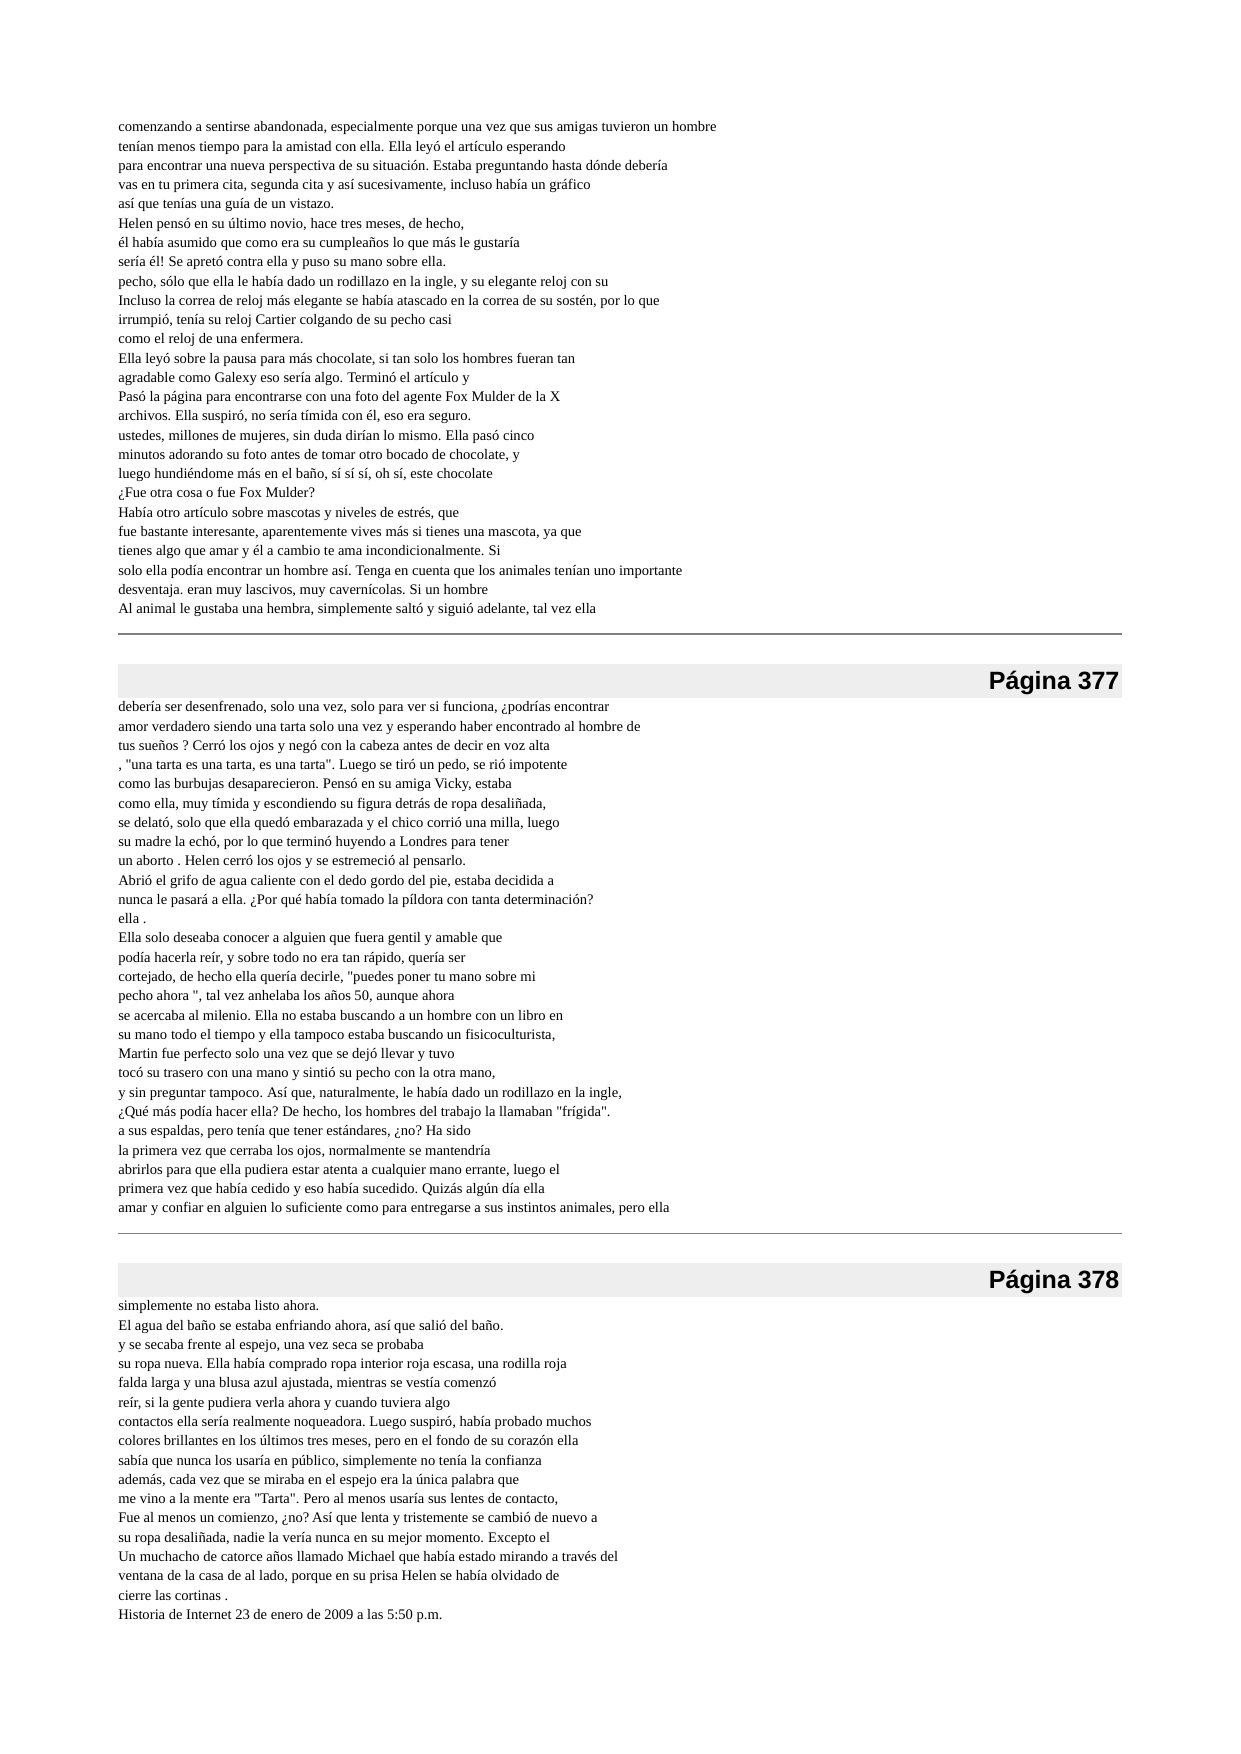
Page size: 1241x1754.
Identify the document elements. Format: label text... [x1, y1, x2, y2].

text como las burbujas desaparecieron. Pensó en su amiga Vicky, estaba [118, 775, 1122, 792]
text nunca le pasará a ella. ¿Por qué había tomado la píldora con tanta determinación? [118, 891, 1122, 907]
text tienes algo que amar y él a cambio te ama incondicionalmente. Si [118, 542, 1122, 559]
text falda larga y una blusa azul ajustada, mientras se vestía comenzó [118, 1374, 1122, 1391]
text además, cada vez que se miraba en el espejo era la única palabra que [118, 1471, 1122, 1487]
text abrirlos para que ella pudiera estar atenta a cualquier mano errante, luego el [118, 1161, 1122, 1177]
text tocó su trasero con una mano y sintió su pecho con la otra mano, [118, 1064, 1122, 1081]
text Había otro artículo sobre mascotas y niveles de estrés, que [118, 503, 1122, 520]
text su ropa nueva. Ella había comprado ropa interior roja escasa, una rodilla roja [118, 1355, 1122, 1372]
text sabía que nunca los usaría en público, simplemente no tenía la confianza [118, 1451, 1122, 1468]
text me vino a la mente era "Tarta". Pero al menos usaría sus lentes de contacto, [118, 1490, 1122, 1507]
text y se secaba frente al espejo, una vez seca se probaba [118, 1336, 1122, 1352]
text amar y confiar en alguien lo suficiente como para entregarse a sus instintos animales, pero ella [118, 1199, 1122, 1216]
text archivos. Ella suspiró, no sería tímida con él, eso era seguro. [118, 407, 1122, 424]
text su madre la echó, por lo que terminó huyendo a Londres para tener [118, 833, 1122, 850]
text cierre las cortinas . [118, 1586, 1122, 1603]
text minutos adorando su foto antes de tomar otro bocado de chocolate, y [118, 446, 1122, 462]
text cortejado, de hecho ella quería decirle, "puedes poner tu mano sobre mi [118, 968, 1122, 984]
text a sus espaldas, pero tenía que tener estándares, ¿no? Ha sido [118, 1122, 1122, 1139]
text la primera vez que cerraba los ojos, normalmente se mantendría [118, 1141, 1122, 1158]
text desventaja. eran muy lascivos, muy cavernícolas. Si un hombre [118, 581, 1122, 597]
text vas en tu primera cita, segunda cita y así sucesivamente, incluso había un gráfico [118, 176, 1122, 193]
text así que tenías una guía de un vistazo. [118, 195, 1122, 212]
text pecho ahora ", tal vez anhelaba los años 50, aunque ahora [118, 987, 1122, 1004]
text su ropa desaliñada, nadie la vería nunca en su mejor momento. Excepto el [118, 1528, 1122, 1545]
text primera vez que había cedido y eso había sucedido. Quizás algún día ella [118, 1180, 1122, 1197]
table_header Página 378 [118, 1263, 1122, 1297]
text solo ella podía encontrar un hombre así. Tenga en cuenta que los animales tenían uno importante [118, 561, 1122, 578]
text colores brillantes en los últimos tres meses, pero en el fondo de su corazón ella [118, 1432, 1122, 1449]
text irrumpió, tenía su reloj Cartier colgando de su pecho casi [118, 311, 1122, 328]
text ¿Fue otra cosa o fue Fox Mulder? [118, 484, 1122, 501]
text un aborto . Helen cerró los ojos y se estremeció al pensarlo. [118, 852, 1122, 869]
text como el reloj de una enfermera. [118, 330, 1122, 347]
text luego hundiéndome más en el baño, sí sí sí, oh sí, este chocolate [118, 465, 1122, 482]
table_header Página 377 [118, 664, 1122, 698]
text agradable como Galexy eso sería algo. Terminó el artículo y [118, 369, 1122, 385]
text Ella solo deseaba conocer a alguien que fuera gentil y amable que [118, 929, 1122, 946]
text Un muchacho de catorce años llamado Michael que había estado mirando a través del [118, 1548, 1122, 1564]
text su mano todo el tiempo y ella tampoco estaba buscando un fisicoculturista, [118, 1026, 1122, 1042]
text Abrió el grifo de agua caliente con el dedo gordo del pie, estaba decidida a [118, 871, 1122, 888]
text reír, si la gente pudiera verla ahora y cuando tuviera algo [118, 1393, 1122, 1410]
text tenían menos tiempo para la amistad con ella. Ella leyó el artículo esperando [118, 137, 1122, 154]
text se delató, solo que ella quedó embarazada y el chico corrió una milla, luego [118, 814, 1122, 830]
text se acercaba al milenio. Ella no estaba buscando a un hombre con un libro en [118, 1006, 1122, 1023]
text para encontrar una nueva perspectiva de su situación. Estaba preguntando hasta dónde debería [118, 157, 1122, 173]
text tus sueños ? Cerró los ojos y negó con la cabeza antes de decir en voz alta [118, 737, 1122, 753]
text fue bastante interesante, aparentemente vives más si tienes una mascota, ya que [118, 523, 1122, 539]
text ustedes, millones de mujeres, sin duda dirían lo mismo. Ella pasó cinco [118, 426, 1122, 443]
text Helen pensó en su último novio, hace tres meses, de hecho, [118, 214, 1122, 231]
text Historia de Internet 23 de enero de 2009 a las 5:50 p.m. [118, 1606, 1122, 1622]
text Martin fue perfecto solo una vez que se dejó llevar y tuvo [118, 1045, 1122, 1062]
text debería ser desenfrenado, solo una vez, solo para ver si funciona, ¿podrías encontrar [118, 698, 1122, 715]
text comenzando a sentirse abandonada, especialmente porque una vez que sus amigas tuvieron un hombre [118, 118, 1122, 135]
text él había asumido que como era su cumpleaños lo que más le gustaría [118, 234, 1122, 251]
text El agua del baño se estaba enfriando ahora, así que salió del baño. [118, 1316, 1122, 1333]
text como ella, muy tímida y escondiendo su figura detrás de ropa desaliñada, [118, 794, 1122, 811]
text y sin preguntar tampoco. Así que, naturalmente, le había dado un rodillazo en la ingle, [118, 1083, 1122, 1100]
text Incluso la correa de reloj más elegante se había atascado en la correa de su sostén, por lo que [118, 292, 1122, 308]
text Pasó la página para encontrarse con una foto del agente Fox Mulder de la X [118, 388, 1122, 405]
text Fue al menos un comienzo, ¿no? Así que lenta y tristemente se cambió de nuevo a [118, 1509, 1122, 1526]
text amor verdadero siendo una tarta solo una vez y esperando haber encontrado al hombre de [118, 717, 1122, 734]
text ¿Qué más podía hacer ella? De hecho, los hombres del trabajo la llamaban "frígida". [118, 1103, 1122, 1119]
text contactos ella sería realmente noqueadora. Luego suspiró, había probado muchos [118, 1413, 1122, 1429]
text ventana de la casa de al lado, porque en su prisa Helen se había olvidado de [118, 1567, 1122, 1584]
text sería él! Se apretó contra ella y puso su mano sobre ella. [118, 253, 1122, 270]
text simplemente no estaba listo ahora. [118, 1297, 1122, 1314]
text ella . [118, 910, 1122, 927]
text podía hacerla reír, y sobre todo no era tan rápido, quería ser [118, 948, 1122, 965]
text pecho, sólo que ella le había dado un rodillazo en la ingle, y su elegante reloj con su [118, 272, 1122, 289]
text , "una tarta es una tarta, es una tarta". Luego se tiró un pedo, se rió impotente [118, 756, 1122, 773]
text Al animal le gustaba una hembra, simplemente saltó y siguió adelante, tal vez ella [118, 600, 1122, 617]
text Ella leyó sobre la pausa para más chocolate, si tan solo los hombres fueran tan [118, 349, 1122, 366]
